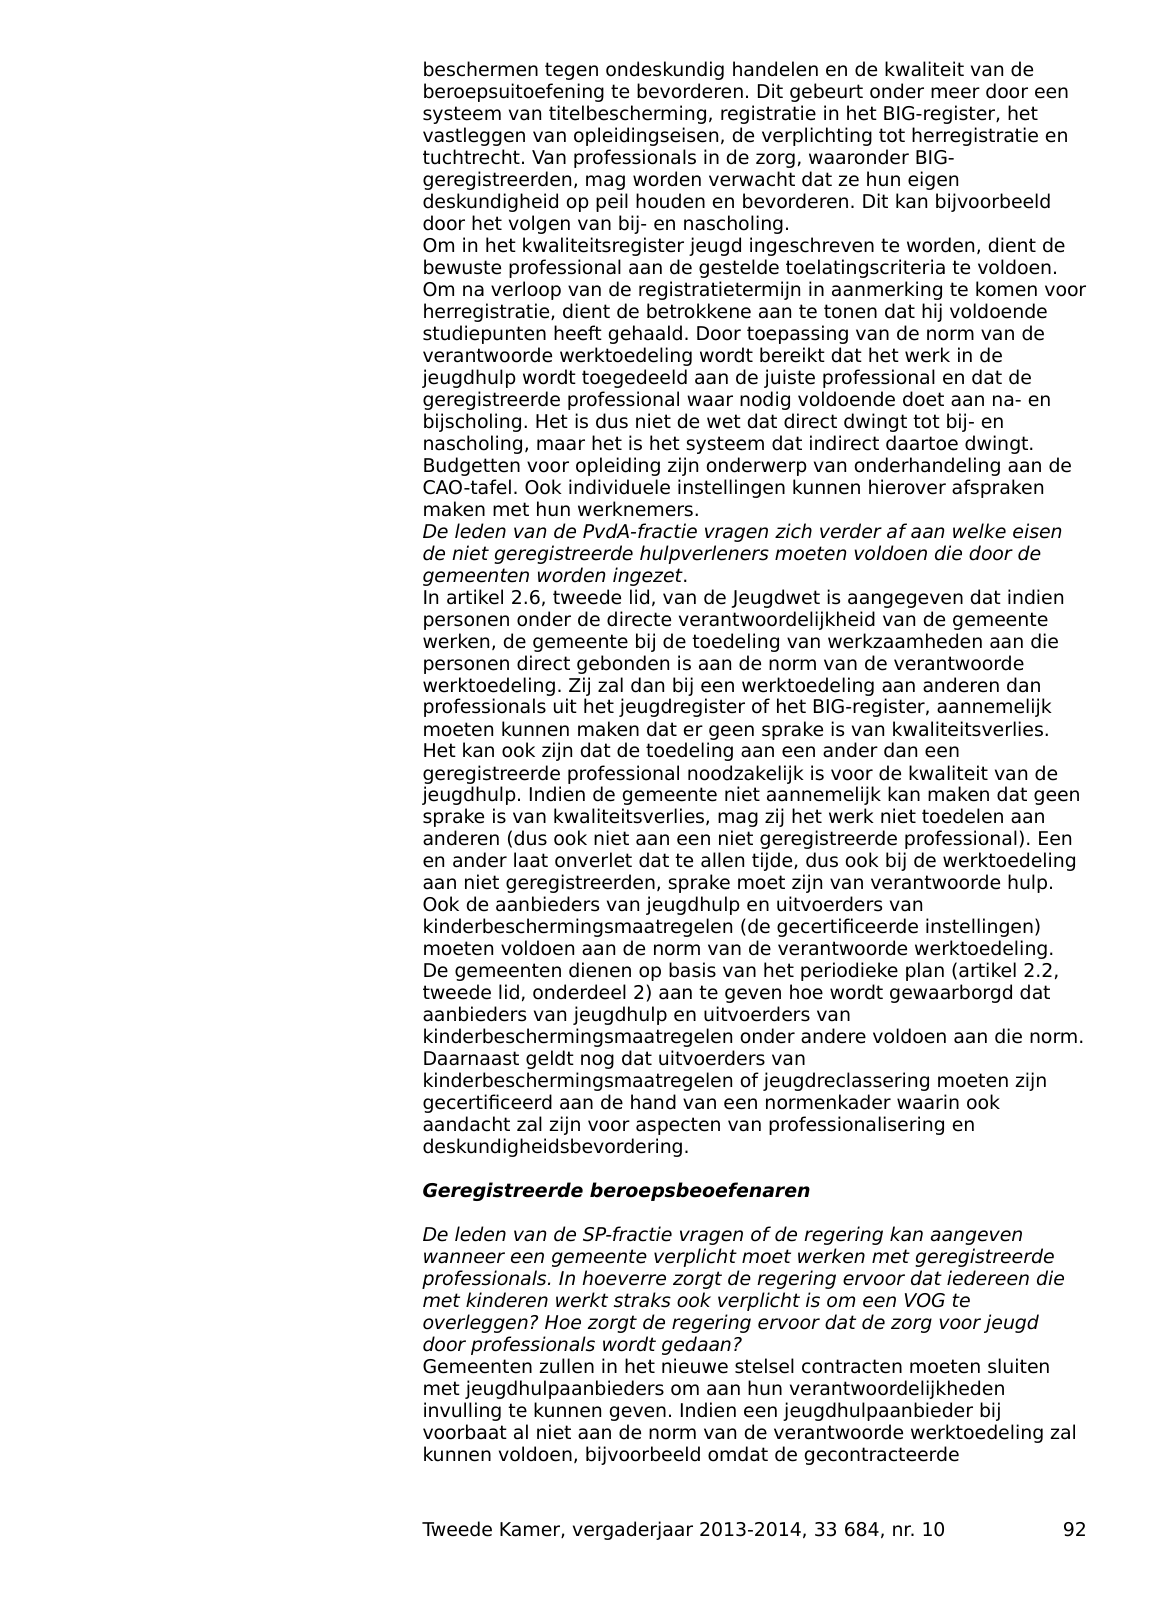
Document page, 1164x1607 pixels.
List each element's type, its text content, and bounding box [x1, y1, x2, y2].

text Budgetten voor opleiding zijn onderwerp van onderhandeling aan de CAO-tafel. Ook individuele instellingen kunnen hierover afspraken maken met hun werknemers. [422, 455, 1087, 521]
text De leden van de SP-fractie vragen of de regering kan aangeven wanneer een gemeente verplicht moet werken met geregistreerde professionals. In hoeverre zorgt de regering ervoor dat iedereen die met kinderen werkt straks ook verplicht is om een VOG te overleggen? Hoe zorgt de regering ervoor dat de zorg voor jeugd door professionals wordt gedaan? [422, 1224, 1087, 1356]
subtitle Geregistreerde beroepsbeoefenaren [422, 1180, 1087, 1202]
text In artikel 2.6, tweede lid, van de Jeugdwet is aangegeven dat indien personen onder de directe verantwoordelijkheid van de gemeente werken, de gemeente bij de toedeling van werkzaamheden aan die personen direct gebonden is aan de norm van de verantwoorde werktoedeling. Zij zal dan bij een werktoedeling aan anderen dan professionals uit het jeugdregister of het BIG-register, aannemelijk moeten kunnen maken dat er geen sprake is van kwaliteitsverlies. Het kan ook zijn dat de toedeling aan een ander dan een geregistreerde professional noodzakelijk is voor de kwaliteit van de jeugdhulp. Indien de gemeente niet aannemelijk kan maken dat geen sprake is van kwaliteitsverlies, mag zij het werk niet toedelen aan anderen (dus ook niet aan een niet geregistreerde professional). Een en ander laat onverlet dat te allen tijde, dus ook bij de werktoedeling aan niet geregistreerden, sprake moet zijn van verantwoorde hulp. [422, 587, 1087, 894]
text Gemeenten zullen in het nieuwe stelsel contracten moeten sluiten met jeugdhulpaanbieders om aan hun verantwoordelijkheden invulling te kunnen geven. Indien een jeugdhulpaanbieder bij voorbaat al niet aan de norm van de verantwoorde werktoedeling zal kunnen voldoen, bijvoorbeeld omdat de gecontracteerde [422, 1356, 1087, 1466]
text beschermen tegen ondeskundig handelen en de kwaliteit van de beroepsuitoefening te bevorderen. Dit gebeurt onder meer door een systeem van titelbescherming, registratie in het BIG-register, het vastleggen van opleidingseisen, de verplichting tot herregistratie en tuchtrecht. Van professionals in de zorg, waaronder BIG-geregistreerden, mag worden verwacht dat ze hun eigen deskundigheid op peil houden en bevorderen. Dit kan bijvoorbeeld door het volgen van bij- en nascholing. [422, 59, 1087, 235]
text Om in het kwaliteitsregister jeugd ingeschreven te worden, dient de bewuste professional aan de gestelde toelatingscriteria te voldoen. Om na verloop van de registratietermijn in aanmerking te komen voor herregistratie, dient de betrokkene aan te tonen dat hij voldoende studiepunten heeft gehaald. Door toepassing van de norm van de verantwoorde werktoedeling wordt bereikt dat het werk in de jeugdhulp wordt toegedeeld aan de juiste professional en dat de geregistreerde professional waar nodig voldoende doet aan na- en bijscholing. Het is dus niet de wet dat direct dwingt tot bij- en nascholing, maar het is het systeem dat indirect daartoe dwingt. [422, 235, 1087, 455]
text De leden van de PvdA-fractie vragen zich verder af aan welke eisen de niet geregistreerde hulpverleners moeten voldoen die door de gemeenten worden ingezet. [422, 521, 1087, 587]
text Ook de aanbieders van jeugdhulp en uitvoerders van kinderbeschermingsmaatregelen (de gecertificeerde instellingen) moeten voldoen aan de norm van de verantwoorde werktoedeling. De gemeenten dienen op basis van het periodieke plan (artikel 2.2, tweede lid, onderdeel 2) aan te geven hoe wordt gewaarborgd dat aanbieders van jeugdhulp en uitvoerders van kinderbeschermingsmaatregelen onder andere voldoen aan die norm. Daarnaast geldt nog dat uitvoerders van kinderbeschermingsmaatregelen of jeugdreclassering moeten zijn gecertificeerd aan de hand van een normenkader waarin ook aandacht zal zijn voor aspecten van professionalisering en deskundigheidsbevordering. [422, 894, 1087, 1158]
